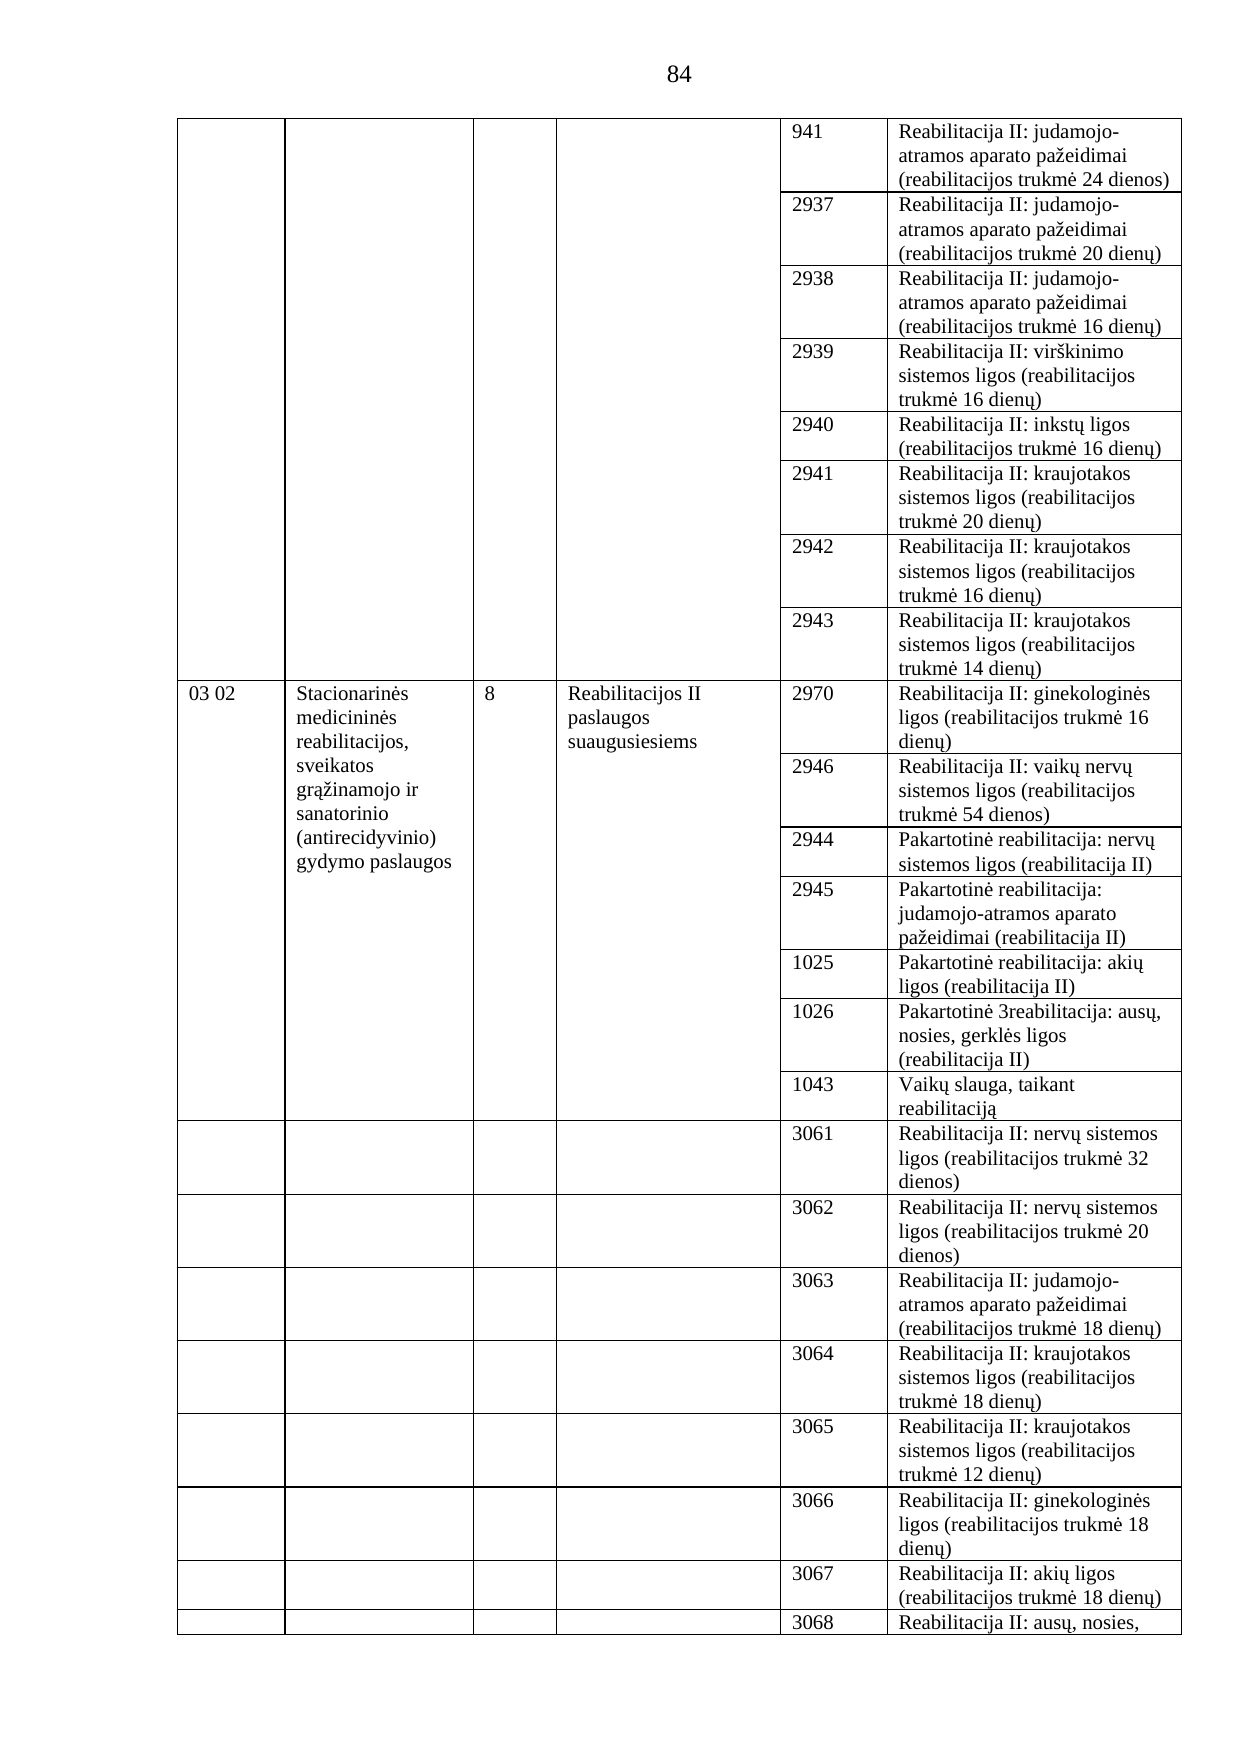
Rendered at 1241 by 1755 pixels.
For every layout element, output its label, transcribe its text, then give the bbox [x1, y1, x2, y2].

table_cell [474, 1488, 556, 1560]
table_cell Pakartotinė reabilitacija: akių ligos (reabilitacija II) [888, 950, 1181, 998]
table_cell 2937 [781, 193, 887, 264]
table_cell 2943 [781, 608, 887, 680]
table_cell Reabilitacija II: kraujotakos sistemos ligos (reabilitacijos trukmė 20 dienų) [888, 461, 1181, 533]
table_cell 2939 [781, 339, 887, 411]
table_cell [178, 1341, 284, 1413]
table_cell Pakartotinė reabilitacija: nervų sistemos ligos (reabilitacija II) [888, 828, 1181, 876]
table_cell Stacionarinės medicininės reabilitacijos, sveikatos grąžinamojo ir sanatorinio (antirecidyvinio) gydymo paslaugos [286, 681, 473, 1120]
table_cell [178, 1488, 284, 1560]
table_cell 3068 [781, 1610, 887, 1634]
table_cell 3066 [781, 1488, 887, 1560]
table_cell 3063 [781, 1268, 887, 1340]
table_cell Pakartotinė reabilitacija: judamojo-atramos aparato pažeidimai (reabilitacija II) [888, 877, 1181, 949]
table_cell [557, 1488, 780, 1560]
table_cell Reabilitacija II: judamojo-atramos aparato pažeidimai (reabilitacijos trukmė 18 dienų) [888, 1268, 1181, 1340]
table_cell [474, 1414, 556, 1486]
table_cell 1025 [781, 950, 887, 998]
table_cell Reabilitacija II: ausų, nosies, [888, 1610, 1181, 1634]
table_cell Reabilitacija II: nervų sistemos ligos (reabilitacijos trukmė 32 dienos) [888, 1121, 1181, 1193]
table_cell Reabilitacija II: kraujotakos sistemos ligos (reabilitacijos trukmė 14 dienų) [888, 608, 1181, 680]
table_cell [178, 1610, 284, 1634]
table_cell [286, 1195, 473, 1267]
table_cell Reabilitacija II: vaikų nervų sistemos ligos (reabilitacijos trukmė 54 dienos) [888, 754, 1181, 826]
table_cell [286, 119, 473, 680]
table_cell [474, 1268, 556, 1340]
table_cell [178, 119, 284, 680]
table_cell 941 [781, 119, 887, 191]
table_cell [474, 1341, 556, 1413]
table_cell Pakartotinė 3reabilitacija: ausų, nosies, gerklės ligos (reabilitacija II) [888, 999, 1181, 1071]
table_cell Reabilitacija II: virškinimo sistemos ligos (reabilitacijos trukmė 16 dienų) [888, 339, 1181, 411]
table_cell [286, 1561, 473, 1609]
table_cell [178, 1561, 284, 1609]
table_cell Reabilitacija II: judamojo-atramos aparato pažeidimai (reabilitacijos trukmė 20 dienų) [888, 193, 1181, 264]
table_cell Reabilitacija II: kraujotakos sistemos ligos (reabilitacijos trukmė 12 dienų) [888, 1414, 1181, 1486]
table_cell 2946 [781, 754, 887, 826]
table_cell 3067 [781, 1561, 887, 1609]
table_cell [557, 1268, 780, 1340]
table_cell Reabilitacija II: kraujotakos sistemos ligos (reabilitacijos trukmė 16 dienų) [888, 535, 1181, 607]
table_cell 3065 [781, 1414, 887, 1486]
table_cell Vaikų slauga, taikant reabilitaciją [888, 1072, 1181, 1120]
table_cell [178, 1268, 284, 1340]
table_cell [178, 1414, 284, 1486]
table_cell [557, 1121, 780, 1193]
table_cell Reabilitacija II: kraujotakos sistemos ligos (reabilitacijos trukmė 18 dienų) [888, 1341, 1181, 1413]
table_cell [286, 1341, 473, 1413]
table_cell Reabilitacija II: judamojo-atramos aparato pažeidimai (reabilitacijos trukmė 24 dienos) [888, 119, 1181, 191]
table_cell [557, 1561, 780, 1609]
table_cell 2970 [781, 681, 887, 753]
table_cell 2940 [781, 412, 887, 460]
table_cell [474, 1195, 556, 1267]
table_cell [557, 1341, 780, 1413]
table_cell [286, 1414, 473, 1486]
table_cell 2941 [781, 461, 887, 533]
table_cell 2938 [781, 266, 887, 338]
table_cell 03 02 [178, 681, 284, 1120]
table_cell Reabilitacija II: inkstų ligos (reabilitacijos trukmė 16 dienų) [888, 412, 1181, 460]
table_cell [557, 1414, 780, 1486]
table_cell [286, 1121, 473, 1193]
table_cell [557, 1610, 780, 1634]
table_cell 3064 [781, 1341, 887, 1413]
table_cell [474, 1121, 556, 1193]
table_cell [286, 1488, 473, 1560]
table_cell 2942 [781, 535, 887, 607]
table_cell 8 [474, 681, 556, 1120]
table_cell Reabilitacija II: nervų sistemos ligos (reabilitacijos trukmė 20 dienos) [888, 1195, 1181, 1267]
table_cell [178, 1195, 284, 1267]
table_cell 1043 [781, 1072, 887, 1120]
table_cell [557, 1195, 780, 1267]
table_cell [474, 119, 556, 680]
table_cell [474, 1561, 556, 1609]
table_cell 2944 [781, 828, 887, 876]
table_cell Reabilitacijos II paslaugos suaugusiesiems [557, 681, 780, 1120]
table_cell [178, 1121, 284, 1193]
table_cell Reabilitacija II: akių ligos (reabilitacijos trukmė 18 dienų) [888, 1561, 1181, 1609]
table_cell 3062 [781, 1195, 887, 1267]
table_cell 3061 [781, 1121, 887, 1193]
table_cell [286, 1610, 473, 1634]
table_cell Reabilitacija II: judamojo-atramos aparato pažeidimai (reabilitacijos trukmė 16 dienų) [888, 266, 1181, 338]
table_cell [557, 119, 780, 680]
table_cell Reabilitacija II: ginekologinės ligos (reabilitacijos trukmė 16 dienų) [888, 681, 1181, 753]
table_cell [286, 1268, 473, 1340]
table_cell Reabilitacija II: ginekologinės ligos (reabilitacijos trukmė 18 dienų) [888, 1488, 1181, 1560]
table_cell 1026 [781, 999, 887, 1071]
table_cell [474, 1610, 556, 1634]
table_cell 2945 [781, 877, 887, 949]
